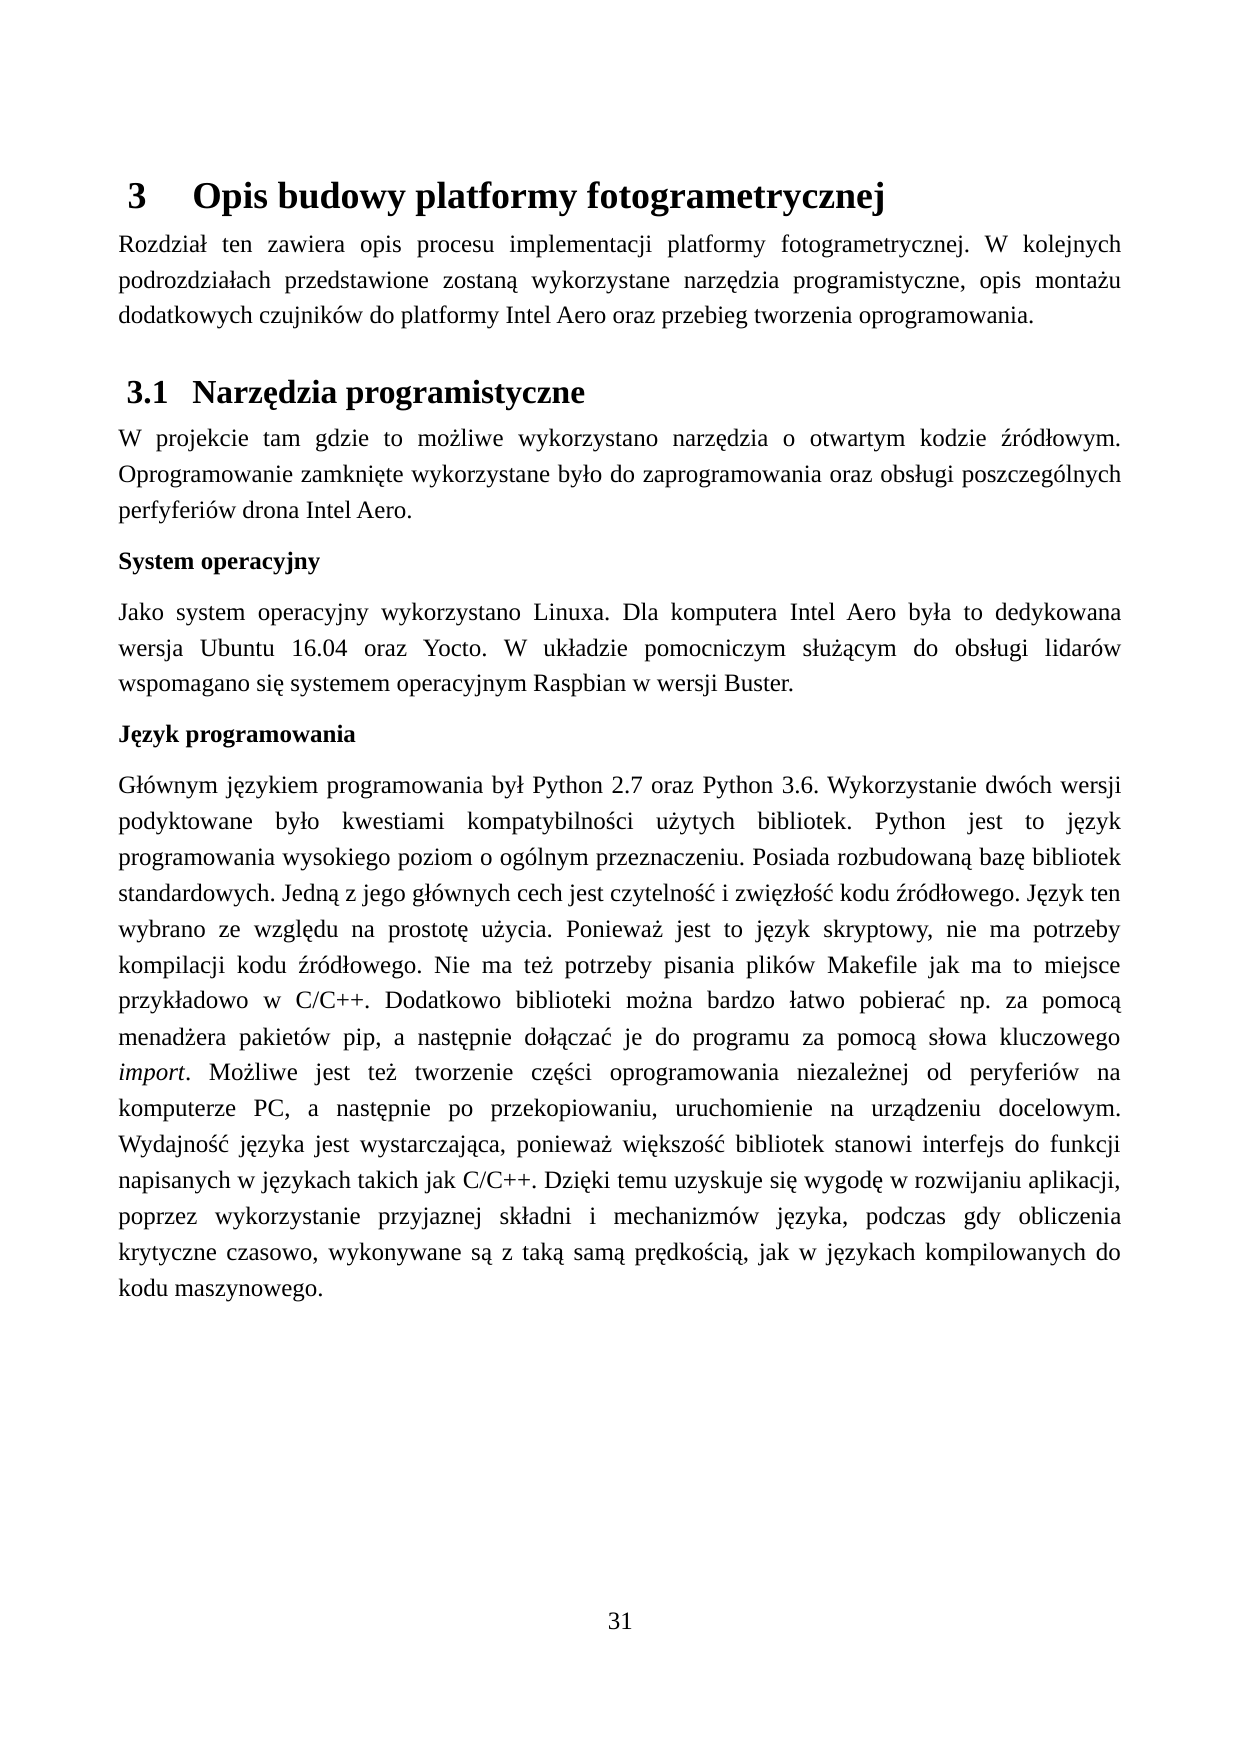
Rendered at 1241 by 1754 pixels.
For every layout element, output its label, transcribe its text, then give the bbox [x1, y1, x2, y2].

text Głównym językiem programowania był Python 2.7 oraz Python 3.6. Wykorzystanie dwóch wersji podyktowane było kwestiami kompatybilności użytych bibliotek. Python jest to język programowania wysokiego poziom o ogólnym przeznaczeniu. Posiada rozbudowaną bazę bibliotek standardowych. Jedną z jego głównych cech jest czytelność i zwięzłość kodu źródłowego. Język ten wybrano ze względu na prostotę użycia. Ponieważ jest to język skryptowy, nie ma potrzeby kompilacji kodu źródłowego. Nie ma też potrzeby pisania plików Makefile jak ma to miejsce przykładowo w C/C++. Dodatkowo biblioteki można bardzo łatwo pobierać np. za pomocą menadżera pakietów pip, a następnie dołączać je do programu za pomocą słowa kluczowego import. Możliwe jest też tworzenie części oprogramowania niezależnej od peryferiów na komputerze PC, a następnie po przekopiowaniu, uruchomienie na urządzeniu docelowym. Wydajność języka jest wystarczająca, ponieważ większość bibliotek stanowi interfejs do funkcji napisanych w językach takich jak C/C++. Dzięki temu uzyskuje się wygodę w rozwijaniu aplikacji, poprzez wykorzystanie przyjaznej składni i mechanizmów języka, podczas gdy obliczenia krytyczne czasowo, wykonywane są z taką samą prędkością, jak w językach kompilowanych do kodu maszynowego. [118, 770, 1122, 1302]
text Rozdział ten zawiera opis procesu implementacji platformy fotogrametrycznej. W kolejnych podrozdziałach przedstawione zostaną wykorzystane narzędzia programistyczne, opis montażu dodatkowych czujników do platformy Intel Aero oraz przebieg tworzenia oprogramowania. [118, 229, 1122, 329]
text Język programowania [118, 719, 1122, 748]
subtitle Opis budowy platformy fotogrametrycznej [118, 173, 1122, 216]
subtitle Narzędzia programistyczne [118, 372, 1122, 411]
text W projekcie tam gdzie to możliwe wykorzystano narzędzia o otwartym kodzie źródłowym. Oprogramowanie zamknięte wykorzystane było do zaprogramowania oraz obsługi poszczególnych perfyferiów drona Intel Aero. [118, 423, 1122, 524]
text Jako system operacyjny wykorzystano Linuxa. Dla komputera Intel Aero była to dedykowana wersja Ubuntu 16.04 oraz Yocto. W układzie pomocniczym służącym do obsługi lidarów wspomagano się systemem operacyjnym Raspbian w wersji Buster. [118, 597, 1122, 697]
text System operacyjny [118, 546, 1122, 575]
